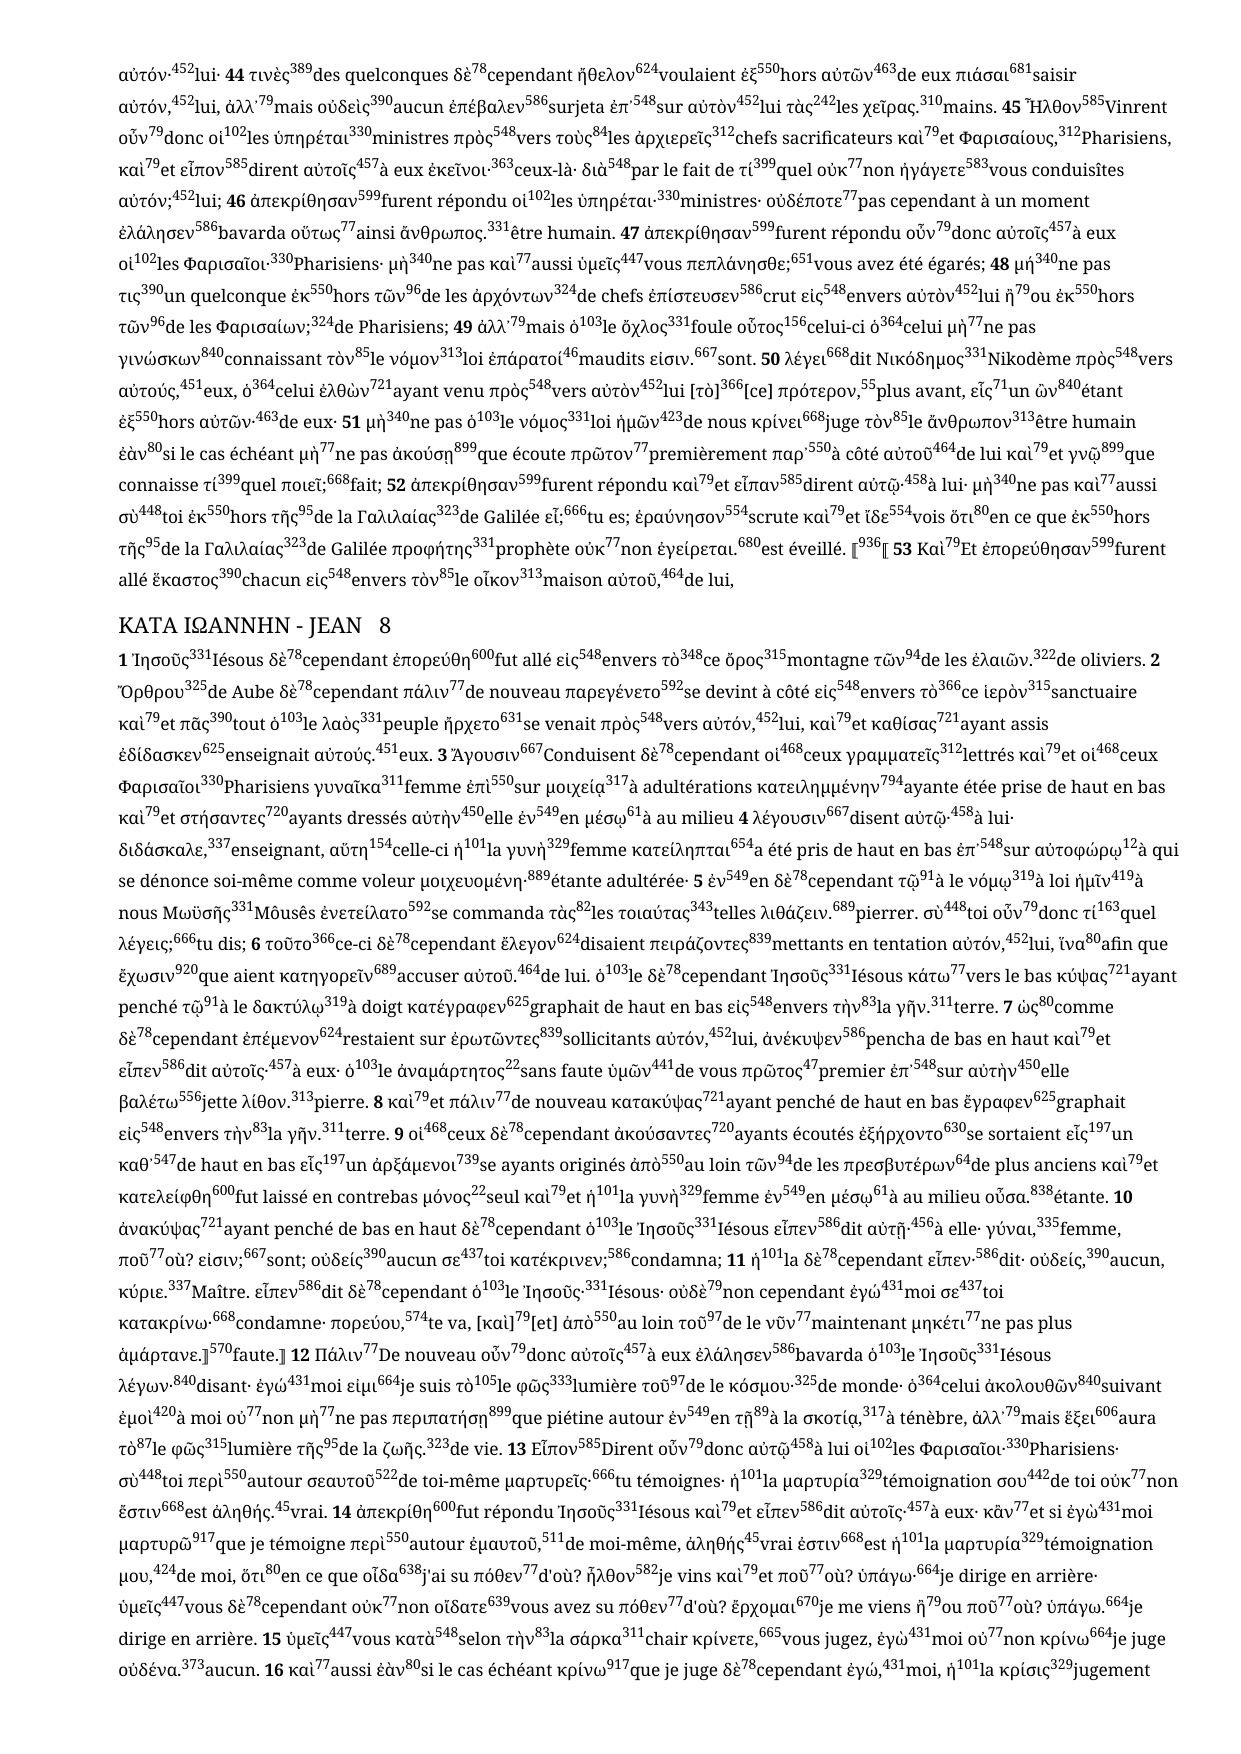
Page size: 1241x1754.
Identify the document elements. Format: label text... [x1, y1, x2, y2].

text 1 Ἰησοῦς331Iésous δὲ78cependant ἐπορεύθη600fut allé εἰς548envers τὸ348ce ὄρος315montagne τῶν94de les ἐλαιῶν.322de oliviers. 2 Ὄρθρου325de Aube δὲ78cependant πάλιν77de nouveau παρεγένετο592se devint à côté εἰς548envers τὸ366ce ἱερὸν315sanctuaire καὶ79et πᾶς390tout ὁ103le λαὸς331peuple ἤρχετο631se venait πρὸς548vers αὐτόν,452lui, καὶ79et καθίσας721ayant assis ἐδίδασκεν625enseignait αὐτούς.451eux. 3 Ἄγουσιν667Conduisent δὲ78cependant οἱ468ceux γραμματεῖς312lettrés καὶ79et οἱ468ceux Φαρισαῖοι330Pharisiens γυναῖκα311femme ἐπὶ550sur μοιχείᾳ317à adultérations κατειλημμένην794ayante étée prise de haut en bas καὶ79et στήσαντες720ayants dressés αὐτὴν450elle ἐν549en μέσῳ61à au milieu 4 λέγουσιν667disent αὐτῷ·458à lui· διδάσκαλε,337enseignant, αὕτη154celle-ci ἡ101la γυνὴ329femme κατείληπται654a été pris de haut en bas ἐπ᾽548sur αὐτοφώρῳ12à qui se dénonce soi-même comme voleur μοιχευομένη·889étante adultérée· 5 ἐν549en δὲ78cependant τῷ91à le νόμῳ319à loi ἡμῖν419à nous Μωϋσῆς331Môusês ἐνετείλατο592se commanda τὰς82les τοιαύτας343telles λιθάζειν.689pierrer. σὺ448toi οὖν79donc τί163quel λέγεις;666tu dis; 6 τοῦτο366ce-ci δὲ78cependant ἔλεγον624disaient πειράζοντες839mettants en tentation αὐτόν,452lui, ἵνα80afin que ἔχωσιν920que aient κατηγορεῖν689accuser αὐτοῦ.464de lui. ὁ103le δὲ78cependant Ἰησοῦς331Iésous κάτω77vers le bas κύψας721ayant penché τῷ91à le δακτύλῳ319à doigt κατέγραφεν625graphait de haut en bas εἰς548envers τὴν83la γῆν.311terre. 7 ὡς80comme δὲ78cependant ἐπέμενον624restaient sur ἐρωτῶντες839sollicitants αὐτόν,452lui, ἀνέκυψεν586pencha de bas en haut καὶ79et εἶπεν586dit αὐτοῖς·457à eux· ὁ103le ἀναμάρτητος22sans faute ὑμῶν441de vous πρῶτος47premier ἐπ᾽548sur αὐτὴν450elle βαλέτω556jette λίθον.313pierre. 8 καὶ79et πάλιν77de nouveau κατακύψας721ayant penché de haut en bas ἔγραφεν625graphait εἰς548envers τὴν83la γῆν.311terre. 9 οἱ468ceux δὲ78cependant ἀκούσαντες720ayants écoutés ἐξήρχοντο630se sortaient εἷς197un καθ᾽547de haut en bas εἷς197un ἀρξάμενοι739se ayants originés ἀπὸ550au loin τῶν94de les πρεσβυτέρων64de plus anciens καὶ79et κατελείφθη600fut laissé en contrebas μόνος22seul καὶ79et ἡ101la γυνὴ329femme ἐν549en μέσῳ61à au milieu οὖσα.838étante. 10 ἀνακύψας721ayant penché de bas en haut δὲ78cependant ὁ103le Ἰησοῦς331Iésous εἶπεν586dit αὐτῇ·456à elle· γύναι,335femme, ποῦ77où? εἰσιν;667sont; οὐδείς390aucun σε437toi κατέκρινεν;586condamna; 11 ἡ101la δὲ78cependant εἶπεν·586dit· οὐδείς,390aucun, κύριε.337Maître. εἶπεν586dit δὲ78cependant ὁ103le Ἰησοῦς·331Iésous· οὐδὲ79non cependant ἐγώ431moi σε437toi κατακρίνω·668condamne· πορεύου,574te va, [καὶ]79[et] ἀπὸ550au loin τοῦ97de le νῦν77maintenant μηκέτι77ne pas plus ἁμάρτανε.⟧570faute.⟧ 12 Πάλιν77De nouveau οὖν79donc αὐτοῖς457à eux ἐλάλησεν586bavarda ὁ103le Ἰησοῦς331Iésous λέγων·840disant· ἐγώ431moi εἰμι664je suis τὸ105le φῶς333lumière τοῦ97de le κόσμου·325de monde· ὁ364celui ἀκολουθῶν840suivant ἐμοὶ420à moi οὐ77non μὴ77ne pas περιπατήσῃ899que piétine autour ἐν549en τῇ89à la σκοτίᾳ,317à ténèbre, ἀλλ᾽79mais ἕξει606aura τὸ87le φῶς315lumière τῆς95de la ζωῆς.323de vie. 13 Εἶπον585Dirent οὖν79donc αὐτῷ458à lui οἱ102les Φαρισαῖοι·330Pharisiens· σὺ448toi περὶ550autour σεαυτοῦ522de toi-même μαρτυρεῖς·666tu témoignes· ἡ101la μαρτυρία329témoignation σου442de toi οὐκ77non ἔστιν668est ἀληθής.45vrai. 14 ἀπεκρίθη600fut répondu Ἰησοῦς331Iésous καὶ79et εἶπεν586dit αὐτοῖς·457à eux· κἂν77et si ἐγὼ431moi μαρτυρῶ917que je témoigne περὶ550autour ἐμαυτοῦ,511de moi-même, ἀληθής45vrai ἐστιν668est ἡ101la μαρτυρία329témoignation μου,424de moi, ὅτι80en ce que οἶδα638j'ai su πόθεν77d'où? ἦλθον582je vins καὶ79et ποῦ77où? ὑπάγω·664je dirige en arrière· ὑμεῖς447vous δὲ78cependant οὐκ77non οἴδατε639vous avez su πόθεν77d'où? ἔρχομαι670je me viens ἢ79ou ποῦ77où? ὑπάγω.664je dirige en arrière. 15 ὑμεῖς447vous κατὰ548selon τὴν83la σάρκα311chair κρίνετε,665vous jugez, ἐγὼ431moi οὐ77non κρίνω664je juge οὐδένα.373aucun. 16 καὶ77aussi ἐὰν80si le cas échéant κρίνω917que je juge δὲ78cependant ἐγώ,431moi, ἡ101la κρίσις329jugement ἡ101la ἐμὴ229mienne ἀληθινή45véritable ἐστιν,668est, ὅτι80en ce que μόνος390seul οὐκ77non εἰμί,664je suis, ἀλλ᾽79mais ἐγὼ431moi καὶ79et ὁ103le πέμψας721ayant mandé με417moi πατήρ.331père. 17 καὶ77aussi ἐν549en τῷ91à le νόμῳ319à loi δὲ78cependant τῷ91à le ὑμετέρῳ236à votre γέγραπται654a été graphé ὅτι80en ce que δύο190de deux ἀνθρώπων324de êtres humains ἡ101la μαρτυρία329témoignation ἀληθής45vrai ἐστιν.668est. 18 ἐγώ431moi εἰμι664je suis ὁ364celui μαρτυρῶν840témoignant περὶ550autour ἐμαυτοῦ511de moi-même καὶ79et μαρτυρεῖ668témoigne περὶ550autour ἐμοῦ424de moi ὁ103le πέμψας721ayant mandé με417moi πατήρ.331père. 19 ἔλεγον624disaient οὖν79donc αὐτῷ·458à lui· ποῦ77où? ἐστιν668est ὁ103le πατήρ331père σου;442de toi; ἀπεκρίθη600fut répondu Ἰησοῦς·331Iésous· οὔτε79ni ἐμὲ417moi οἴδατε639vous avez su οὔτε79ni τὸν85le πατέρα313père μου·424de moi· εἰ80si ἐμὲ417moi ᾔδειτε,656vous aviez su, καὶ77aussi τὸν85le πατέρα313père μου424de moi ἂν340le cas échéant ᾔδειτε.656vous aviez su. 20 Ταῦτα139Ces-ci τὰ86les ῥήματα314oraux ἐλάλησεν586bavarda ἐν549en τῷ93à le γαζοφυλακίῳ321à gazophylacium διδάσκων840enseignant ἐν549en τῷ93à le ἱερῷ·321à sanctuaire· καὶ79et οὐδεὶς390aucun ἐπίασεν586saisit αὐτόν,452lui, ὅτι80en ce que οὔπω77non encore ἐληλύθει659avait venu ἡ101la ὥρα329heure αὐτοῦ.464de lui. 21 Εἶπεν586Dit οὖν79donc πάλιν77de nouveau αὐτοῖς·457à eux· ἐγὼ431moi ὑπάγω664je dirige en arrière καὶ79et ζητήσετέ603vous chercherez με,417moi, καὶ79et ἐν549en τῇ89à la ἁμαρτίᾳ317à faute ὑμῶν441de vous ἀποθανεῖσθε·609vous vous mourrez loin· ὅπου80là où ἐγὼ431moi ὑπάγω664je dirige en arrière ὑμεῖς447vous οὐ77non δύνασθε671vous vous pouvez ἐλθεῖν.681venir. 22 ἔλεγον624disaient οὖν79donc οἱ102les Ἰουδαῖοι·70Ioudaiens· μήτι340ne serait-ce que ἀποκτενεῖ606tuera catégoriquement ἑαυτόν,528lui-même, ὅτι80en ce que λέγει·668dit· ὅπου80là où ἐγὼ431moi ὑπάγω664je dirige en arrière ὑμεῖς447vous οὐ77non δύνασθε671vous vous pouvez ἐλθεῖν;681venir; 23 καὶ79et ἔλεγεν625disait αὐτοῖς·457à eux· ὑμεῖς447vous ἐκ550hors τῶν359de ces κάτω77vers le bas ἐστέ,665vous êtes, ἐγὼ431moi ἐκ550hors τῶν359de ces ἄνω77en haut εἰμί·664je suis· ὑμεῖς447vous ἐκ550hors τούτου150de celui-ci τοῦ97de le κόσμου325de monde ἐστέ,665vous êtes, ἐγὼ431moi οὐκ77non εἰμὶ664je suis ἐκ550hors τοῦ97de le κόσμου325de monde τούτου.150de celui-ci. 24 εἶπον582je dis οὖν79donc ὑμῖν438à vous ὅτι80en ce que ἀποθανεῖσθε609vous vous mourrez loin ἐν549en ταῖς88à les ἁμαρτίαις316à fautes ὑμῶν·441de vous· ἐὰν80si le cas échéant γὰρ79car μὴ77ne pas πιστεύσητε896que vous croyiez ὅτι80en ce que ἐγώ431moi εἰμι,664je suis, ἀποθανεῖσθε609vous vous mourrez loin ἐν549en ταῖς88à les ἁμαρτίαις316à fautes ὑμῶν.441de vous. 25 Ἔλεγον624Disaient οὖν79donc αὐτῷ·458à lui· σὺ448toi τίς410quel εἶ;666tu es; εἶπεν586dit αὐτοῖς457à eux ὁ103le Ἰησοῦς·331Iésous· τὴν83la ἀρχὴν311origine ὅ482lequel τι375un quelconque καὶ77aussi λαλῶ664je bavarde ὑμῖν;438à vous; 26 πολλὰ374nombreux ἔχω664j'ai περὶ550autour ὑμῶν441de vous λαλεῖν689bavarder καὶ79et κρίνειν,689juger, ἀλλ᾽79mais ὁ364celui πέμψας721ayant mandé με417moi ἀληθής47vrai ἐστιν,668est, κἀγὼ431et moi ἃ481lesquels ἤκουσα582j'écoutai παρ᾽550à côté αὐτοῦ464de lui ταῦτα347ces-ci λαλῶ664je bavarde εἰς548envers τὸν85le κόσμον.313monde. 27 οὐκ77non ἔγνωσαν585connurent ὅτι80en ce que τὸν85le πατέρα313père αὐτοῖς457à eux ἔλεγεν.625disait. 28 εἶπεν586dit οὖν79donc [αὐτοῖς]457[à eux] ὁ103le Ἰησοῦς·331Iésous· ὅτι80en ce que ὅταν80lorsque le cas échéant ὑψώσητε896que vous haussiez τὸν85le υἱὸν313fils τοῦ97de le ἀνθρώπου,325de être humain, τότε77alors γνώσεσθε609vous vous connaîtrez ὅτι80en ce que ἐγώ431moi εἰμι,664je suis, καὶ79et ἀπ᾽550au loin ἐμαυτοῦ511de moi-même ποιῶ664je fais οὐδέν,375aucun, ἀλλὰ79mais καθὼς77de haut en bas comme ἐδίδαξέν586enseigna με417moi ὁ103le πατὴρ331père ταῦτα347ces-ci λαλῶ.664je bavarde. 29 καὶ79et ὁ364celui πέμψας721ayant mandé με417moi μετ᾽550avec ἐμοῦ424de moi ἐστιν·668est· οὐκ77non ἀφῆκέν586abandonna με417moi μόνον,115seul, ὅτι80en ce que ἐγὼ431moi τὰ86les ἀρεστὰ54agréables αὐτῷ458à lui ποιῶ664je fais πάντοτε.77en tout moment. 30 Ταῦτα347Ces-ci αὐτοῦ464de lui λαλοῦντος834de bavardant πολλοὶ389nombreux ἐπίστευσαν585crurent εἰς548envers αὐτόν.452lui. 31 Ἔλεγεν625Disait οὖν79donc ὁ103le Ἰησοῦς331Iésous πρὸς548vers τοὺς345ceux πεπιστευκότας769ayants crus αὐτῷ458à lui Ἰουδαίους·52Ioudaiens· ἐὰν80si le cas échéant ὑμεῖς447vous μείνητε896que vous restiez ἐν549en τῷ91à le λόγῳ319à discours τῷ91à le ἐμῷ,224à mien, ἀληθῶς77vraiment μαθηταί330disciples μού424de moi ἐστε665vous êtes 32 καὶ79et γνώσεσθε609vous vous connaîtrez τὴν83la ἀλήθειαν,311vérité, καὶ79et ἡ101la ἀλήθεια329vérité ἐλευθερώσει606libérera ὑμᾶς.436vous. 33 ἀπεκρίθησαν599furent répondu πρὸς548vers αὐτόν·452lui· σπέρμα333semence Ἀβραάμ325de Abraam ἐσμεν663nous sommes καὶ79et οὐδενὶ378à aucun δεδουλεύκαμεν637nous avons été esclaves πώποτε·77jamais à un moment· πῶς77comment? σὺ448toi λέγεις666tu dis ὅτι80en ce que ἐλεύθεροι46libres γενήσεσθε;609vous vous deviendrez; 34 ἀπεκρίθη600fut répondu αὐτοῖς457à eux ὁ103le Ἰησοῦς·331Iésous· ἀμὴν304amen ἀμὴν304amen λέγω664je dis ὑμῖν438à vous ὅτι80en ce que πᾶς390tout ὁ364celui ποιῶν840faisant τὴν83la ἁμαρτίαν311faute δοῦλός331mâle esclave ἐστιν668est τῆς95de la ἁμαρτίας.323de faute. 35 ὁ103le δὲ78cependant δοῦλος331mâle esclave οὐ77non μένει668reste ἐν549en τῇ89à la οἰκίᾳ317à maison d'habitation εἰς548envers τὸν85le αἰῶνα,313ère, ὁ103le υἱὸς331fils μένει668reste εἰς548envers τὸν85le αἰῶνα.313ère. 36 ἐὰν80si le cas échéant οὖν79donc ὁ103le υἱὸς331fils ὑμᾶς436vous ἐλευθερώσῃ,899que libère, ὄντως77réellement ἐλεύθεροι46libres ἔσεσθε.609vous vous serez. 37 Οἶδα638J'ai su ὅτι80en ce que σπέρμα333semence Ἀβραάμ325de Abraam ἐστε·665vous êtes· ἀλλὰ79mais ζητεῖτέ665vous cherchez με417moi ἀποκτεῖναι,681tuer catégoriquement, ὅτι80en ce que ὁ103le λόγος331discours ὁ103le ἐμὸς231mien οὐ77non χωρεῖ668place ἐν549en ὑμῖν.438à vous. 38 ἃ481lesquels ἐγὼ431moi ἑώρακα638j'ai vu παρὰ549à côté τῷ91à le πατρὶ319à père λαλῶ·664je bavarde· καὶ77aussi ὑμεῖς447vous οὖν79donc ἃ481lesquels ἠκούσατε583vous écoutâtes παρὰ550à côté τοῦ257de le πατρὸς325de père ποιεῖτε.665vous faites. 39 Ἀπεκρίθησαν599Furent répondu καὶ79et εἶπαν585dirent αὐτῷ·458à lui· ὁ103le πατὴρ331père ἡμῶν423de nous Ἀβραάμ331Abraam ἐστιν.668est. λέγει668dit αὐτοῖς457à eux ὁ103le Ἰησοῦς·331Iésous· εἰ80si τέκνα332enfants τοῦ97de le Ἀβραάμ325de Abraam ἐστε,665vous êtes, τὰ86les ἔργα314travaux τοῦ97de le Ἀβραὰμ325de Abraam ἐποιεῖτε·622vous faisiez· 40 νῦν77maintenant δὲ78cependant ζητεῖτέ665vous cherchez με417moi ἀποκτεῖναι681tuer catégoriquement ἄνθρωπον313être humain ὃς498lequel τὴν83la ἀλήθειαν311vérité ὑμῖν438à vous λελάληκα638j'ai bavardé ἣν478laquelle ἤκουσα582j'écoutai παρὰ550à côté τοῦ97de le θεοῦ·325de Dieu· τοῦτο348ce-ci Ἀβραὰμ331Abraam οὐκ77non ἐποίησεν.586fit. 41 ὑμεῖς447vous ποιεῖτε665vous faites τὰ86les ἔργα314travaux τοῦ97de le πατρὸς325de père ὑμῶν.441de vous. Εἶπαν585Dirent [οὖν]79[donc] αὐτῷ·458à lui· ἡμεῖς430nous ἐκ550hors πορνείας323de pornation οὐ77non γεγεννήμεθα,649nous avons été engendrés, ἕνα179un πατέρα313père ἔχομεν663nous avons τὸν85le θεόν.313Dieu. 42 εἶπεν586dit αὐτοῖς457à eux ὁ103le Ἰησοῦς·331Iésous· εἰ80si ὁ103le θεὸς331Dieu πατὴρ331père ὑμῶν441de vous ἦν625était ἠγαπᾶτε622vous aimiez ἂν340le cas échéant ἐμέ,417moi, ἐγὼ431moi γὰρ79car ἐκ550hors τοῦ97de le θεοῦ325de Dieu ἐξῆλθον582je sortis καὶ79et ἥκω·664je surgis· οὐδὲ79non cependant γὰρ79car ἀπ᾽550au loin ἐμαυτοῦ511de moi-même ἐλήλυθα,638j'ai venu, ἀλλ᾽79mais ἐκεῖνός364celui-là με417moi ἀπέστειλεν.586envoya. 43 διὰ548par le fait de τί399quel τὴν83la λαλιὰν311bavardage τὴν83la ἐμὴν216mienne οὐ77non γινώσκετε;665vous connaissez; ὅτι80en ce que οὐ77non δύνασθε671vous vous pouvez ἀκούειν689écouter τὸν85le λόγον313discours τὸν85le ἐμόν.218mien. 44 ὑμεῖς447vous ἐκ550hors τοῦ97de le πατρὸς325de père τοῦ97de le διαβόλου16de diable ἐστὲ665vous êtes καὶ79et τὰς82les ἐπιθυμίας310désirs en fureurs τοῦ97de le πατρὸς325de père ὑμῶν441de vous θέλετε665vous voulez ποιεῖν.689faire. ἐκεῖνος364celui-là ἀνθρωποκτόνος331tueur d'être humain ἦν625était ἀπ᾽550au loin ἀρχῆς323de origine καὶ79et ἐν549en τῇ89à la ἀληθείᾳ317à vérité οὐκ77non ἔστηκεν,625dressait, ὅτι80en ce que οὐκ77non ἔστιν668est ἀλήθεια329vérité ἐν549en αὐτῷ.458à lui. ὅταν80lorsque le cas échéant λαλῇ921que bavarde τὸ87le ψεῦδος,315mensonge, ἐκ550hors τῶν258de les ἰδίων359de en propres λαλεῖ,668bavarde, ὅτι80en ce que ψεύστης331menteur ἐστὶν668est καὶ79et ὁ103le πατὴρ331père αὐτοῦ.466de lui. 45 ἐγὼ431moi δὲ78cependant ὅτι80en ce que τὴν83la ἀλήθειαν311vérité λέγω,664je dis, οὐ77non πιστεύετέ665vous croyez μοι.420à moi. 46 τίς410quel ἐξ550hors ὑμῶν441de vous ἐλέγχει668réfute με417moi περὶ550autour ἁμαρτίας;323de faute; εἰ80si ἀλήθειαν311vérité λέγω,664je dis, διὰ548par le fait de τί399quel ὑμεῖς447vous οὐ77non πιστεύετέ665vous croyez μοι;420à moi; 47 ὁ364celui ὢν840étant ἐκ550hors τοῦ97de le θεοῦ325de Dieu τὰ86les ῥήματα314oraux τοῦ97de le θεοῦ325de Dieu ἀκούει·668écoute· διὰ548par le fait de τοῦτο348ce-ci ὑμεῖς447vous οὐκ77non ἀκούετε,665vous écoutez, ὅτι80en ce que ἐκ550hors τοῦ97de le θεοῦ325de Dieu οὐκ77non ἐστέ.665vous êtes. 48 Ἀπεκρίθησαν599Furent répondu οἱ102les Ἰουδαῖοι70Ioudaiens καὶ79et εἶπαν585dirent αὐτῷ·458à lui· οὐ340non καλῶς77bellement λέγομεν663nous disons ἡμεῖς430nous ὅτι80en ce que Σαμαρίτης331Samaritain εἶ666tu es σὺ448toi καὶ79et δαιμόνιον315démon ἔχεις;666tu as; 49 ἀπεκρίθη600fut répondu Ἰησοῦς·331Iésous· ἐγὼ431moi δαιμόνιον315démon οὐκ77non ἔχω,664j'ai, ἀλλὰ79mais τιμῶ664je valorise τὸν85le πατέρα313père μου,424de moi, καὶ79et ὑμεῖς447vous ἀτιμάζετέ665vous dévalorisez με.417moi. 50 ἐγὼ431moi δὲ78cependant οὐ77non ζητῶ664je cherche τὴν83la δόξαν311gloire μου·424de moi· ἔστιν668est ὁ364celui ζητῶν840cherchant καὶ79et κρίνων.840jugeant. 51 ἀμὴν304amen ἀμὴν304amen λέγω664je dis ὑμῖν,438à vous, ἐάν80si le cas échéant τις390un quelconque τὸν85le ἐμὸν218mien λόγον313discours τηρήσῃ,899que garde, θάνατον313trépas οὐ77non μὴ77ne pas θεωρήσῃ899que observe εἰς548envers τὸν85le αἰῶνα.313ère. 52 Εἶπον585Dirent [οὖν]79[donc] αὐτῷ458à lui οἱ102les Ἰουδαῖοι·70Ioudaiens· νῦν77maintenant ἐγνώκαμεν637nous avons connu ὅτι80en ce que δαιμόνιον315démon ἔχεις.666tu as. Ἀβραὰμ331Abraam ἀπέθανεν586mourut loin καὶ79et οἱ102les προφῆται,330prophètes, καὶ79et σὺ448toi λέγεις·666tu dis· ἐάν80si le cas échéant τις390un quelconque τὸν85le λόγον313discours μου424de moi τηρήσῃ,899que garde, οὐ77non μὴ77ne pas γεύσηται905que se goûte θανάτου325de trépas εἰς548envers τὸν85le αἰῶνα.313ère. 53 μὴ340ne pas σὺ448toi μείζων47plus grand εἶ666tu es τοῦ97de le πατρὸς325de père ἡμῶν423de nous Ἀβραάμ,325de Abraam, ὅστις498lequel un quelconque ἀπέθανεν;586mourut loin; καὶ77aussi οἱ102les προφῆται330prophètes ἀπέθανον.585moururent loin. τίνα397quel σεαυτὸν516toi-même ποιεῖς;666tu fais; 54 ἀπεκρίθη600fut répondu Ἰησοῦς·331Iésous· ἐὰν80si le cas échéant ἐγὼ431moi δοξάσω895que je glorifie ἐμαυτόν,507moi-même, ἡ101la δόξα329gloire μου424de moi οὐδέν392aucun ἐστιν·668est· ἔστιν668est ὁ103le πατήρ331père μου424de moi ὁ364celui δοξάζων840glorifiant με,417moi, ὃν480lequel ὑμεῖς447vous λέγετε665vous dites ὅτι80en ce que θεὸς331Dieu ἡμῶν423de nous ἐστιν,668est, 55 καὶ79et οὐκ77non ἐγνώκατε639vous avez connu αὐτόν,452lui, ἐγὼ431moi δὲ78cependant οἶδα638j'ai su αὐτόν.452lui. κἂν80et si εἴπω895que je dise ὅτι80en ce que οὐκ77non οἶδα638j'ai su αὐτόν,452lui, ἔσομαι608je me serai ὅμοιος47semblable ὑμῖν438à vous ψεύστης·331menteur· ἀλλ᾽79mais οἶδα638j'ai su αὐτὸν452lui καὶ79et τὸν85le λόγον313discours αὐτοῦ464de lui τηρῶ.664je garde. 56 Ἀβραὰμ331Abraam ὁ103le πατὴρ331père ὑμῶν441de vous ἠγαλλιάσατο592se exulta ἵνα80afin que ἴδῃ899que voie τὴν83la ἡμέραν311journée τὴν83la ἐμήν,216mienne, καὶ79et εἶδεν586vit καὶ79et ἐχάρη.600fut été de joie. 57 εἶπον585dirent οὖν79donc οἱ102les Ἰουδαῖοι70Ioudaiens πρὸς548vers αὐτόν·452lui· πεντήκοντα180cinquante ἔτη314ans οὔπω77non encore ἔχεις666tu as καὶ79et Ἀβραὰμ313Abraam ἑώρακας;640tu as vu; 58 εἶπεν586dit αὐτοῖς457à eux Ἰησοῦς·331Iésous· ἀμὴν304amen ἀμὴν304amen λέγω664je dis ὑμῖν,438à vous, πρὶν80avant Ἀβραὰμ313Abraam γενέσθαι682se devenir ἐγὼ431moi εἰμί.664je suis. 59 Ἦραν585Levèrent οὖν79donc λίθους312pierres ἵνα80afin que βάλωσιν898que jettent ἐπ᾽548sur αὐτόν.452lui. Ἰησοῦς331Iésous δὲ78cependant ἐκρύβη600fut caché καὶ79et ἐξῆλθεν586sortit ἐκ550hors τοῦ99de le ἱεροῦ.327de sanctuaire. [118, 644, 1181, 1682]
text 1 Καὶ79Et μετὰ548après ταῦτα347ces-ci περιεπάτει625piétinait autour ὁ103le Ἰησοῦς331Iésous ἐν549en τῇ89à la Γαλιλαίᾳ·317à Galilée· οὐ77non γὰρ79car ἤθελεν625voulait ἐν549en τῇ89à la Ἰουδαίᾳ317à Ioudaia περιπατεῖν,689piétiner autour, ὅτι80en ce que ἐζήτουν624cherchaient αὐτὸν452lui οἱ102les Ἰουδαῖοι70Ioudaiens ἀποκτεῖναι.681tuer catégoriquement. 2 Ἦν625Était δὲ78cependant ἐγγὺς77proche ἡ101la ἑορτὴ329fête τῶν96de les Ἰουδαίων64de Ioudaiens ἡ101la σκηνοπηγία.329mise en place de tente. 3 εἶπον585dirent οὖν79donc πρὸς548vers αὐτὸν452lui οἱ102les ἀδελφοὶ330frères αὐτοῦ·464de lui· μετάβηθι554dépasse ἐντεῦθεν77d'ici καὶ79et ὕπαγε570dirige en arrière εἰς548envers τὴν83la Ἰουδαίαν,311Ioudaia, ἵνα80afin que καὶ77aussi οἱ102les μαθηταί330disciples σου442de toi θεωρήσουσιν605observeront σοῦ442de toi τὰ86les ἔργα314travaux ἃ481lesquels ποιεῖς·666tu fais· 4 οὐδεὶς390aucun γάρ79car τι375un quelconque ἐν549en κρυπτῷ61à caché ποιεῖ668fait καὶ79et ζητεῖ668cherche αὐτὸς542lui-même ἐν549en παρρησίᾳ317à oralité franche εἶναι.689être. εἰ80si ταῦτα347ces-ci ποιεῖς,666tu fais, φανέρωσον554rends visible σεαυτὸν516toi-même τῷ91à le κόσμῳ.319à monde. 5 οὐδὲ77non cependant γὰρ79car οἱ102les ἀδελφοὶ330frères αὐτοῦ464de lui ἐπίστευον624croyaient εἰς548envers αὐτόν.452lui. 6 λέγει668dit οὖν79donc αὐτοῖς457à eux ὁ103le Ἰησοῦς·331Iésous· ὁ103le καιρὸς331moment ὁ103le ἐμὸς231mien οὔπω77non encore πάρεστιν,668est à côté, ὁ103le δὲ78cependant καιρὸς331moment ὁ103le ὑμέτερος240votre πάντοτέ77en tout moment ἐστιν668est ἕτοιμος.47prêt. 7 οὐ77non δύναται674se peut ὁ103le κόσμος331monde μισεῖν689haïr ὑμᾶς,436vous, ἐμὲ417moi δὲ78cependant μισεῖ,668hait, ὅτι80en ce que ἐγὼ431moi μαρτυρῶ664je témoigne περὶ550autour αὐτοῦ464de lui ὅτι80en ce que τὰ104les ἔργα332travaux αὐτοῦ464de lui πονηρά48méchants ἐστιν.668est. 8 ὑμεῖς447vous ἀνάβητε553montez εἰς548envers τὴν83la ἑορτήν·311fête· ἐγὼ431moi οὔπω77non encore ἀναβαίνω664je monte εἰς548envers τὴν83la ἑορτὴν311fête ταύτην,136celle-ci, ὅτι80en ce que ὁ103le ἐμὸς231mien καιρὸς331moment οὔπω77non encore πεπλήρωται.654a été fait plénitude. 9 ταῦτα347ces-ci δὲ78cependant εἰπὼν721ayant dit αὐτοῖς457à eux ἔμεινεν586resta ἐν549en τῇ89à la Γαλιλαίᾳ.317à Galilée. 10 Ὡς80Comme δὲ78cependant ἀνέβησαν585montèrent οἱ102les ἀδελφοὶ330frères αὐτοῦ464de lui εἰς548envers τὴν83la ἑορτήν,311fête, τότε77alors καὶ77aussi αὐτὸς469lui ἀνέβη586monta οὐ77non φανερῶς77visiblement ἀλλ᾽79mais [ὡς]80[comme] ἐν549en κρυπτῷ.61à caché. 11 οἱ102les οὖν79donc Ἰουδαῖοι70Ioudaiens ἐζήτουν624cherchaient αὐτὸν452lui ἐν549en τῇ89à la ἑορτῇ317à fête καὶ79et ἔλεγον·624disaient· ποῦ77où? ἐστιν668est ἐκεῖνος;364celui-là; 12 καὶ79et γογγυσμὸς331murmure περὶ550autour αὐτοῦ464de lui ἦν625était πολὺς390nombreux ἐν549en τοῖς90à les ὄχλοις·318à foules· οἱ363ceux μὲν79certes ἔλεγον624disaient ὅτι80en ce que ἀγαθός47bon ἐστιν,668est, ἄλλοι389autres [δὲ]78[cependant] ἔλεγον·624disaient· οὔ,340non, ἀλλὰ79mais πλανᾷ668égare τὸν85le ὄχλον.313foule. 13 οὐδεὶς390aucun μέντοι79néanmoins παρρησίᾳ317à oralité franche ἐλάλει625bavardait περὶ550autour αὐτοῦ464de lui διὰ548par le fait de τὸν85le φόβον313effroi τῶν96de les Ἰουδαίων.64de Ioudaiens. 14 Ἤδη77Déjà δὲ78cependant τῆς95de la ἑορτῆς323de fête μεσούσης832de étante au milieu ἀνέβη586monta Ἰησοῦς331Iésous εἰς548envers τὸ87le ἱερὸν315sanctuaire καὶ79et ἐδίδασκεν.625enseignait. 15 ἐθαύμαζον624étonnaient οὖν79donc οἱ102les Ἰουδαῖοι70Ioudaiens λέγοντες·839disants· πῶς77comment? οὗτος364celui-ci γράμματα314lettres οἶδεν642a su μὴ77ne pas μεμαθηκώς;783ayant appris; 16 ἀπεκρίθη600fut répondu οὖν79donc αὐτοῖς457à eux [ὁ]364[celui] Ἰησοῦς331Iésous καὶ79et εἶπεν·586dit· ἡ101la ἐμὴ229mienne διδαχὴ329enseignement οὐκ77non ἔστιν668est ἐμὴ425mienne ἀλλὰ79mais τοῦ358de celui πέμψαντός716de ayant mandé με·417moi· 17 ἐάν80si le cas échéant τις390un quelconque θέλῃ921que veuille τὸ87le θέλημα315volonté αὐτοῦ464de lui ποιεῖν,689faire, γνώσεται612se connaîtra περὶ550autour τῆς95de la διδαχῆς323de enseignement πότερον77lequel des deux ἐκ550hors τοῦ97de le θεοῦ325de Dieu ἐστιν668est ἢ79ou ἐγὼ431moi ἀπ᾽550au loin ἐμαυτοῦ511de moi-même λαλῶ.664je bavarde. 18 ὁ364celui ἀφ᾽550au loin ἑαυτοῦ537de lui-même λαλῶν840bavardant τὴν83la δόξαν311gloire τὴν243la ἰδίαν113en propre ζητεῖ·668cherche· ὁ364celui δὲ78cependant ζητῶν840cherchant τὴν83la δόξαν311gloire τοῦ358de celui πέμψαντος716de ayant mandé αὐτὸν452lui οὗτος364celui-ci ἀληθής47vrai ἐστιν668est καὶ79et ἀδικία329injustice ἐν549en αὐτῷ458à lui οὐκ77non ἔστιν.668est. 19 Οὐ340Non Μωϋσῆς331Môusês δέδωκεν642a donné ὑμῖν438à vous τὸν85le νόμον;313loi; καὶ79et οὐδεὶς390aucun ἐξ550hors ὑμῶν441de vous ποιεῖ668fait τὸν85le νόμον.313loi. τί399quel με417moi ζητεῖτε665vous cherchez ἀποκτεῖναι;681tuer catégoriquement; 20 ἀπεκρίθη600fut répondu ὁ103le ὄχλος·331foule· δαιμόνιον315démon ἔχεις·666tu as· τίς410quel σε437toi ζητεῖ668cherche ἀποκτεῖναι;681tuer catégoriquement; 21 ἀπεκρίθη600fut répondu Ἰησοῦς331Iésous καὶ79et εἶπεν586dit αὐτοῖς·457à eux· ἓν181un ἔργον315travail ἐποίησα582je fis καὶ79et πάντες389tous θαυμάζετε.665vous étonnez. 22 διὰ548par le fait de τοῦτο348ce-ci Μωϋσῆς331Môusês δέδωκεν642a donné ὑμῖν438à vous τὴν83la περιτομήν311circoncision –935– οὐχ77non ὅτι80en ce que ἐκ550hors τοῦ97de le Μωϋσέως325de Môusês ἐστὶν668est ἀλλ᾽79mais ἐκ550hors τῶν96de les πατέρων324de pères –935– καὶ79et ἐν549en σαββάτῳ321à sabbat περιτέμνετε665vous circoncisez ἄνθρωπον.313être humain. 23 εἰ80si περιτομὴν311circoncision λαμβάνει668prend ἄνθρωπος331être humain ἐν549en σαββάτῳ321à sabbat ἵνα80afin que μὴ77ne pas λυθῇ911que soit délié ὁ103le νόμος331loi Μωϋσέως,325de Môusês, ἐμοὶ420à moi χολᾶτε665vous êtes bilieux ὅτι80en ce que ὅλον269tout entier ἄνθρωπον313être humain ὑγιῆ53sain ἐποίησα582je fis ἐν549en σαββάτῳ;321à sabbat; 24 μὴ79ne pas κρίνετε569jugez κατ᾽548selon ὄψιν,311vue, ἀλλὰ79mais τὴν83la δικαίαν2juste κρίσιν311jugement κρίνετε.569jugez. 25 Ἔλεγον624Disaient οὖν79donc τινες389des quelconques ἐκ550hors τῶν96de les Ἱεροσολυμιτῶν·324de Ierosolumites· οὐχ340non οὗτός364celui-ci ἐστιν668est ὃν480lequel ζητοῦσιν667cherchent ἀποκτεῖναι;681tuer catégoriquement; 26 καὶ79et ἴδε306voici παρρησίᾳ317à oralité franche λαλεῖ668bavarde καὶ79et οὐδὲν375aucun αὐτῷ458à lui λέγουσιν.667disent. μήποτε77de peur que ἀληθῶς77vraiment ἔγνωσαν585connurent οἱ102les ἄρχοντες330chefs ὅτι80en ce que οὗτός364celui-ci ἐστιν668est ὁ103le χριστός;331Christ; 27 ἀλλὰ79mais τοῦτον346celui-ci οἴδαμεν637nous avons su πόθεν77d'où? ἐστίν·668est· ὁ103le δὲ78cependant χριστὸς331Christ ὅταν80lorsque le cas échéant ἔρχηται927que se vienne οὐδεὶς390aucun γινώσκει668connaît πόθεν77d'où? ἐστίν.668est. 28 ἔκραξεν586croassa οὖν79donc ἐν549en τῷ93à le ἱερῷ321à sanctuaire διδάσκων840enseignant ὁ103le Ἰησοῦς331Iésous καὶ79et λέγων·840disant· κἀμὲ417et moi οἴδατε639vous avez su καὶ79et οἴδατε639vous avez su πόθεν77d'où? εἰμί·664je suis· καὶ79et ἀπ᾽550au loin ἐμαυτοῦ511de moi-même οὐκ77non ἐλήλυθα,638j'ai venu, ἀλλ᾽79mais ἔστιν668est ἀληθινὸς47véritable ὁ364celui πέμψας721ayant mandé με,417moi, ὃν480lequel ὑμεῖς447vous οὐκ77non οἴδατε·639vous avez su· 29 ἐγὼ431moi οἶδα638j'ai su αὐτόν,452lui, ὅτι80en ce que παρ᾽550à côté αὐτοῦ464de lui εἰμι664je suis κἀκεῖνός364et celui-là με417moi ἀπέστειλεν.586envoya. 30 Ἐζήτουν624Cherchaient οὖν79donc αὐτὸν452lui πιάσαι,681saisir, καὶ79et οὐδεὶς390aucun ἐπέβαλεν586surjeta ἐπ᾽548sur αὐτὸν452lui τὴν243la χεῖρα,311main, ὅτι80en ce que οὔπω77non encore ἐληλύθει659avait venu ἡ101la ὥρα329heure αὐτοῦ.464de lui. 31 Ἐκ550Hors τοῦ97de le ὄχλου325de foule δὲ78cependant πολλοὶ389nombreux ἐπίστευσαν585crurent εἰς548envers αὐτὸν452lui καὶ79et ἔλεγον·624disaient· ὁ103le χριστὸς331Christ ὅταν80lorsque le cas échéant ἔλθῃ899que vienne μὴ340ne pas πλείονα270plus nombreusement σημεῖα314signes ποιήσει606fera ὧν493de lesquels οὗτος364celui-ci ἐποίησεν;586fit; 32 ἤκουσαν585écoutèrent οἱ102les Φαρισαῖοι330Pharisiens τοῦ97de le ὄχλου325de foule γογγύζοντος834de murmurant περὶ550autour αὐτοῦ464de lui ταῦτα,347ces-ci, καὶ79et ἀπέστειλαν585envoyèrent οἱ102les ἀρχιερεῖς330chefs sacrificateurs καὶ79et οἱ102les Φαρισαῖοι330Pharisiens ὑπηρέτας312ministres ἵνα80afin que πιάσωσιν898que saisissent αὐτόν.452lui. 33 Εἶπεν586Dit οὖν79donc ὁ103le Ἰησοῦς·331Iésous· ἔτι77encore χρόνον313temps μικρὸν4petit μεθ᾽550avec ὑμῶν441de vous εἰμι664je suis καὶ79et ὑπάγω664je dirige en arrière πρὸς548vers τὸν346celui πέμψαντά707ayant mandé με.417moi. 34 ζητήσετέ603vous chercherez με417moi καὶ79et οὐχ77non εὑρήσετέ603vous trouverez [με],417[moi], καὶ79et ὅπου80là où εἰμὶ664je suis ἐγὼ431moi ὑμεῖς447vous οὐ77non δύνασθε671vous vous pouvez ἐλθεῖν.681venir. 35 εἶπον585dirent οὖν79donc οἱ102les Ἰουδαῖοι70Ioudaiens πρὸς548vers ἑαυτούς·527eux-mêmes· ποῦ77où? οὗτος364celui-ci μέλλει668immine πορεύεσθαι690se aller ὅτι80en ce que ἡμεῖς430nous οὐχ77non εὑρήσομεν601nous trouverons αὐτόν;452lui; μὴ340ne pas εἰς548envers τὴν83la διασπορὰν311dissémination τῶν96de les Ἑλλήνων324de Hellèns μέλλει668immine πορεύεσθαι690se aller καὶ79et διδάσκειν689enseigner τοὺς84les Ἕλληνας;312Hellèns; 36 τίς410quel ἐστιν668est ὁ103le λόγος331discours οὗτος156celui-ci ὃν480lequel εἶπεν·586dit· ζητήσετέ603vous chercherez με417moi καὶ79et οὐχ77non εὑρήσετέ603vous trouverez [με],417[moi], καὶ79et ὅπου80là où εἰμὶ664je suis ἐγὼ431moi ὑμεῖς447vous οὐ77non δύνασθε671vous vous pouvez ἐλθεῖν;681venir; 37 Ἐν549En δὲ78cependant τῇ89à la ἐσχάτῃ206à dernière ἡμέρᾳ317à journée τῇ89à la μεγάλῃ8à grande τῆς95de la ἑορτῆς323de fête εἱστήκει659avait dressé ὁ103le Ἰησοῦς331Iésous καὶ79et ἔκραξεν586croassa λέγων·840disant· ἐάν80si le cas échéant τις390un quelconque διψᾷ921que ait soif ἐρχέσθω576se vienne πρός548vers με417moi καὶ79et πινέτω.572boive. 38 ὁ364celui πιστεύων840croyant εἰς548envers ἐμέ,417moi, καθὼς77de haut en bas comme εἶπεν586dit ἡ101la γραφή,329graphe, ποταμοὶ330fleuves ἐκ550hors τῆς95de la κοιλίας323de cavité ventrale αὐτοῦ464de lui ῥεύσουσιν605couleront ὕδατος327de eau ζῶντος.836de vivant. 39 τοῦτο348ce-ci δὲ78cependant εἶπεν586dit περὶ550autour τοῦ99de le πνεύματος327de souffle ὃ498celui ἔμελλον624imminaient λαμβάνειν689prendre οἱ363ceux πιστεύσαντες720ayants crus εἰς548envers αὐτόν·452lui· οὔπω77non encore γὰρ79car ἦν625était πνεῦμα,333souffle, ὅτι80en ce que Ἰησοῦς331Iésous οὐδέπω77non cependant encore ἐδοξάσθη.600fut glorifié. 40 Ἐκ550Hors τοῦ97de le ὄχλου325de foule οὖν79donc ἀκούσαντες720ayants écoutés τῶν96de les λόγων324de discours τούτων149de ceux-ci ἔλεγον·624disaient· οὗτός364celui-ci ἐστιν668est ἀληθῶς77vraiment ὁ103le προφήτης·331prophète· 41 ἄλλοι389autres ἔλεγον·624disaient· οὗτός364celui-ci ἐστιν668est ὁ103le χριστός,331Christ, οἱ468ceux δὲ78cependant ἔλεγον·624disaient· μὴ340ne pas γὰρ79car ἐκ550hors τῆς95de la Γαλιλαίας323de Galilée ὁ103le χριστὸς331Christ ἔρχεται;674se vient; 42 οὐχ340non ἡ101la γραφὴ329graphe εἶπεν586dit ὅτι80en ce que ἐκ550hors τοῦ99de le σπέρματος327de semence Δαυὶδ325de Dauid καὶ79et ἀπὸ550au loin Βηθλέεμ323de Bethléem τῆς95de la κώμης323de village ὅπου77là où ἦν625était Δαυὶδ331Dauid ἔρχεται674se vient ὁ103le χριστός;331Christ; 43 σχίσμα333schisme οὖν79donc ἐγένετο592se devint ἐν549en τῷ91à le ὄχλῳ319à foule δι᾽548par le fait de αὐτόν·452lui· 44 τινὲς389des quelconques δὲ78cependant ἤθελον624voulaient ἐξ550hors αὐτῶν463de eux πιάσαι681saisir αὐτόν,452lui, ἀλλ᾽79mais οὐδεὶς390aucun ἐπέβαλεν586surjeta ἐπ᾽548sur αὐτὸν452lui τὰς242les χεῖρας.310mains. 45 Ἦλθον585Vinrent οὖν79donc οἱ102les ὑπηρέται330ministres πρὸς548vers τοὺς84les ἀρχιερεῖς312chefs sacrificateurs καὶ79et Φαρισαίους,312Pharisiens, καὶ79et εἶπον585dirent αὐτοῖς457à eux ἐκεῖνοι·363ceux-là· διὰ548par le fait de τί399quel οὐκ77non ἠγάγετε583vous conduisîtes αὐτόν;452lui; 46 ἀπεκρίθησαν599furent répondu οἱ102les ὑπηρέται·330ministres· οὐδέποτε77pas cependant à un moment ἐλάλησεν586bavarda οὕτως77ainsi ἄνθρωπος.331être humain. 47 ἀπεκρίθησαν599furent répondu οὖν79donc αὐτοῖς457à eux οἱ102les Φαρισαῖοι·330Pharisiens· μὴ340ne pas καὶ77aussi ὑμεῖς447vous πεπλάνησθε;651vous avez été égarés; 48 μή340ne pas τις390un quelconque ἐκ550hors τῶν96de les ἀρχόντων324de chefs ἐπίστευσεν586crut εἰς548envers αὐτὸν452lui ἢ79ou ἐκ550hors τῶν96de les Φαρισαίων;324de Pharisiens; 49 ἀλλ᾽79mais ὁ103le ὄχλος331foule οὗτος156celui-ci ὁ364celui μὴ77ne pas γινώσκων840connaissant τὸν85le νόμον313loi ἐπάρατοί46maudits εἰσιν.667sont. 50 λέγει668dit Νικόδημος331Nikodème πρὸς548vers αὐτούς,451eux, ὁ364celui ἐλθὼν721ayant venu πρὸς548vers αὐτὸν452lui [τὸ]366[ce] πρότερον,55plus avant, εἷς71un ὢν840étant ἐξ550hors αὐτῶν·463de eux· 51 μὴ340ne pas ὁ103le νόμος331loi ἡμῶν423de nous κρίνει668juge τὸν85le ἄνθρωπον313être humain ἐὰν80si le cas échéant μὴ77ne pas ἀκούσῃ899que écoute πρῶτον77premièrement παρ᾽550à côté αὐτοῦ464de lui καὶ79et γνῷ899que connaisse τί399quel ποιεῖ;668fait; 52 ἀπεκρίθησαν599furent répondu καὶ79et εἶπαν585dirent αὐτῷ·458à lui· μὴ340ne pas καὶ77aussi σὺ448toi ἐκ550hors τῆς95de la Γαλιλαίας323de Galilée εἶ;666tu es; ἐραύνησον554scrute καὶ79et ἴδε554vois ὅτι80en ce que ἐκ550hors τῆς95de la Γαλιλαίας323de Galilée προφήτης331prophète οὐκ77non ἐγείρεται.680est éveillé. ⟦936⟦ 53 Καὶ79Et ἐπορεύθησαν599furent allé ἕκαστος390chacun εἰς548envers τὸν85le οἶκον313maison αὐτοῦ,464de lui, [118, 59, 1181, 592]
text ΚΑΤΑ ΙΩΑΝΝΗΝ - JEAN 8 [118, 610, 1181, 640]
